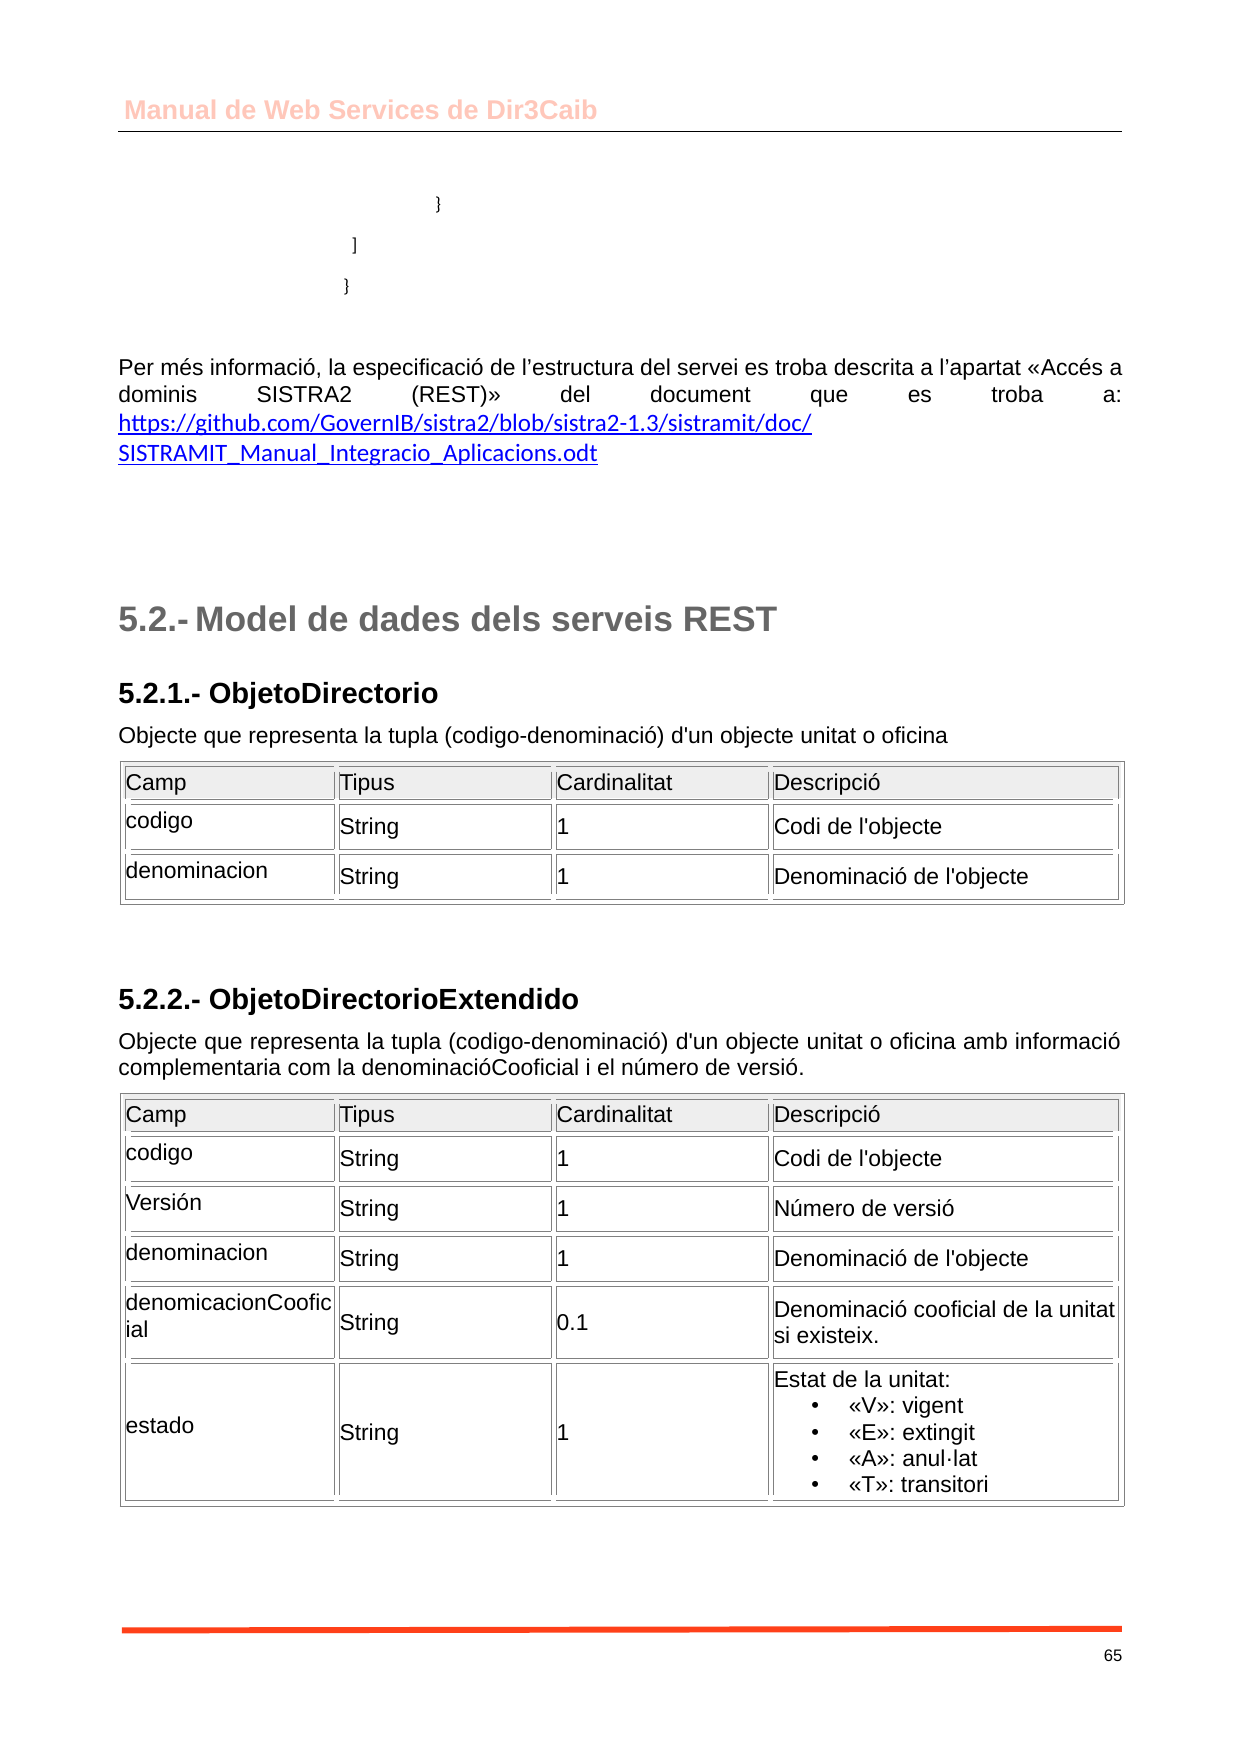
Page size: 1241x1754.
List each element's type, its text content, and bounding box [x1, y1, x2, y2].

table_cell Número de versió [771, 1181, 1121, 1231]
table_cell String [336, 849, 553, 899]
table_cell denominacion [123, 1231, 336, 1281]
table_cell Versión [123, 1181, 336, 1231]
text ] [343, 233, 1122, 256]
table_cell 1 [554, 1131, 771, 1181]
table_cell Codi de l'objecte [771, 1131, 1121, 1181]
subtitle ObjetoDirectorioExtendido [118, 982, 1122, 1015]
table_cell 1 [554, 1358, 771, 1500]
table_cell String [336, 1281, 553, 1357]
table_cell 1 [554, 799, 771, 848]
table_cell Denominació cooficial de la unitat si existeix. [771, 1281, 1121, 1357]
table_cell 1 [554, 1181, 771, 1231]
table_cell 1 [554, 849, 771, 899]
table_cell 0,1 [554, 1281, 771, 1357]
table_header Camp [123, 1094, 336, 1131]
table_header Descripció [771, 1094, 1121, 1131]
table_header Cardinalitat [554, 1094, 771, 1131]
subtitle Model de dades dels serveis REST [118, 598, 1122, 638]
table_header Tipus [336, 1094, 553, 1131]
table_cell Denominació de l'objecte [771, 1231, 1121, 1281]
table_cell Codi de l'objecte [771, 799, 1121, 848]
table_cell codigo [123, 799, 336, 848]
table_cell denomicacionCooficial [123, 1281, 336, 1357]
text Objecte que representa la tupla (codigo-denominació) d'un objecte unitat o oficina [118, 722, 1122, 748]
table_header Descripció [771, 762, 1121, 798]
table_cell 0,1 [559, 1316, 566, 1329]
table_header Tipus [336, 762, 553, 798]
table_cell String [336, 1131, 553, 1181]
table_cell Estat de la unitat: «V»: vigent «E»: extingit «A»: anul·lat «T»: transitori [771, 1358, 1121, 1500]
table_cell codigo [123, 1131, 336, 1181]
subtitle ObjetoDirectorio [118, 676, 1122, 709]
table_header Camp [123, 762, 336, 798]
table_header Cardinalitat [554, 762, 771, 798]
table_cell String [336, 1231, 553, 1281]
table_cell estado [123, 1358, 336, 1500]
table_cell denominacion [123, 849, 336, 899]
table_cell String [336, 1181, 553, 1231]
table_cell 0,1 [557, 1287, 768, 1357]
text } [343, 274, 1122, 297]
table_cell String [336, 1358, 553, 1500]
text Per més informació, la especificació de l’estructura del servei es troba descrita a l’apartat «Accés a dominis SISTRA2 (REST)» del document que es troba a: https://github.com/GovernIB/sistra2/blob/sistra2-1.3/sistramit/doc/SISTRAMIT_Manual_Integracio_Aplicacions.odt [118, 354, 1122, 468]
text Objecte que representa la tupla (codigo-denominació) d'un objecte unitat o oficina amb informació complementaria com la denominacióCooficial i el número de versió. [118, 1028, 1122, 1081]
table_cell String [336, 799, 553, 848]
table_cell 1 [554, 1231, 771, 1281]
text } [418, 192, 1122, 215]
table_cell Denominació de l'objecte [771, 849, 1121, 899]
